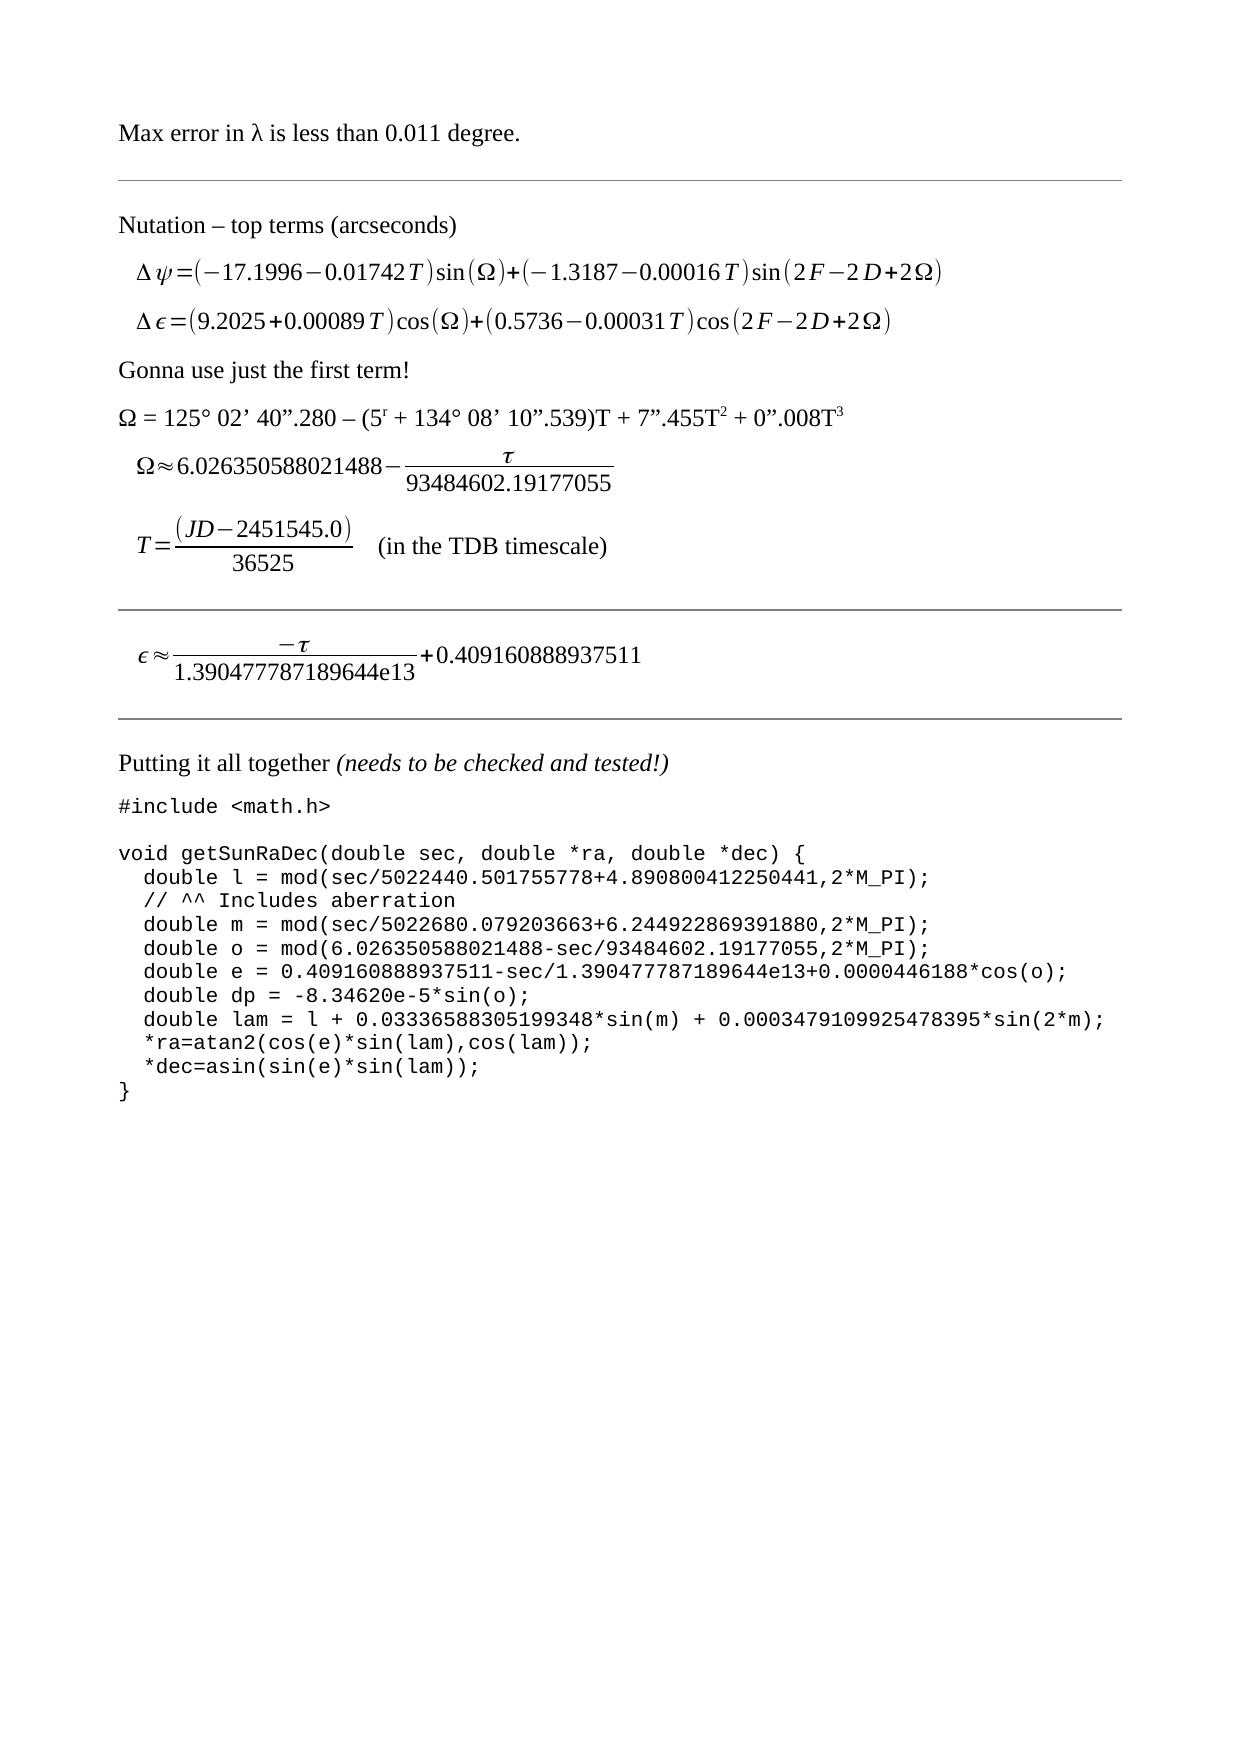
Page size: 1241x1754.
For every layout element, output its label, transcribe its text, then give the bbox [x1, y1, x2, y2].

text double l = mod(sec/5022440.501755778+4.890800412250441,2*M_PI); [118, 867, 1122, 891]
text void getSunRaDec(double sec, double *ra, double *dec) { [118, 843, 1122, 867]
text Putting it all together (needs to be checked and tested!) [118, 748, 1122, 777]
text // ^^ Includes aberration [118, 891, 1122, 914]
text double dp = -8.34620e-5*sin(o); [118, 985, 1122, 1009]
text double e = 0.409160888937511-sec/1.390477787189644e13+0.0000446188*cos(o); [118, 961, 1122, 985]
text double o = mod(6.026350588021488-sec/93484602.19177055,2*M_PI); [118, 938, 1122, 961]
text double m = mod(sec/5022680.079203663+6.244922869391880,2*M_PI); [118, 914, 1122, 938]
text Nutation – top terms (arcseconds) [118, 210, 1122, 239]
text Max error in λ is less than 0.011 degree. [118, 118, 1122, 147]
text } [118, 1080, 1122, 1103]
text (in the TDB timescale) [118, 515, 1122, 576]
text Gonna use just the first term! [118, 355, 1122, 384]
text double lam = l + 0.03336588305199348*sin(m) + 0.0003479109925478395*sin(2*m); [118, 1009, 1122, 1032]
text Ω = 125° 02’ 40”.280 – (5r + 134° 08’ 10”.539)T + 7”.455T2 + 0”.008T3 [118, 403, 1122, 431]
text *ra=atan2(cos(e)*sin(lam),cos(lam)); [118, 1032, 1122, 1056]
text #include <math.h> [118, 796, 1122, 819]
text *dec=asin(sin(e)*sin(lam)); [118, 1056, 1122, 1080]
